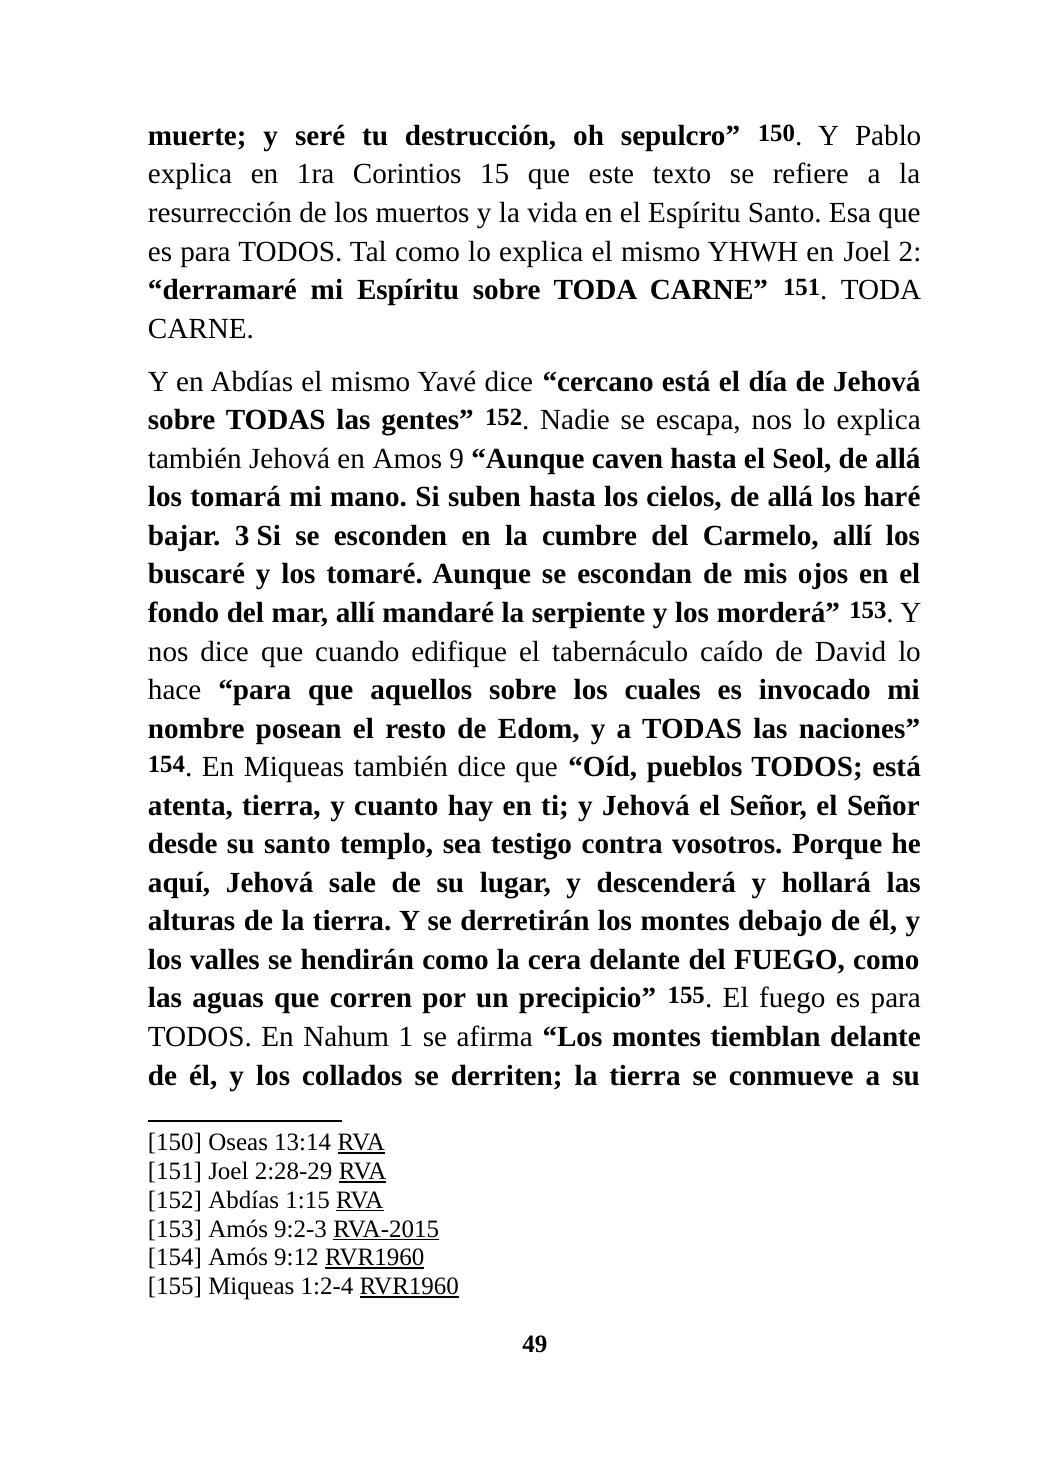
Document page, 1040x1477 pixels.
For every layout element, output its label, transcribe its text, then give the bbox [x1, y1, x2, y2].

text muerte; y seré tu destrucción, oh sepulcro” . Y Pablo explica en 1ra Corintios 15 que este texto se refiere a la resurrección de los muertos y la vida en el Espíritu Santo. Esa que es para TODOS. Tal como lo explica el mismo YHWH en Joel 2: “derramaré mi Espíritu sobre TODA CARNE” . TODA CARNE. [148, 118, 921, 344]
text Amós 9:12 RVR1960 [148, 1242, 921, 1271]
text Abdías 1:15 RVA [148, 1185, 921, 1214]
text Joel 2:28-29 RVA [148, 1156, 921, 1185]
text Miqueas 1:2-4 RVR1960 [148, 1271, 921, 1300]
text Oseas 13:14 RVA [148, 1127, 921, 1156]
text Y en Abdías el mismo Yavé dice “cercano está el día de Jehová sobre TODAS las gentes” . Nadie se escapa, nos lo explica también Jehová en Amos 9 “Aunque caven hasta el Seol, de allá los tomará mi mano. Si suben hasta los cielos, de allá los haré bajar. 3 Si se esconden en la cumbre del Carmelo, allí los buscaré y los tomaré. Aunque se escondan de mis ojos en el fondo del mar, allí mandaré la serpiente y los morderá” . Y nos dice que cuando edifique el tabernáculo caído de David lo hace “para que aquellos sobre los cuales es invocado mi nombre posean el resto de Edom, y a TODAS las naciones” . En Miqueas también dice que “Oíd, pueblos TODOS; está atenta, tierra, y cuanto hay en ti; y Jehová el Señor, el Señor desde su santo templo, sea testigo contra vosotros. Porque he aquí, Jehová sale de su lugar, y descenderá y hollará las alturas de la tierra. Y se derretirán los montes debajo de él, y los valles se hendirán como la cera delante del FUEGO, como las aguas que corren por un precipicio” . El fuego es para TODOS. En Nahum 1 se afirma “Los montes tiemblan delante de él, y los collados se derriten; la tierra se conmueve a su [148, 364, 921, 1091]
text Amós 9:2-3 RVA-2015 [148, 1214, 921, 1242]
